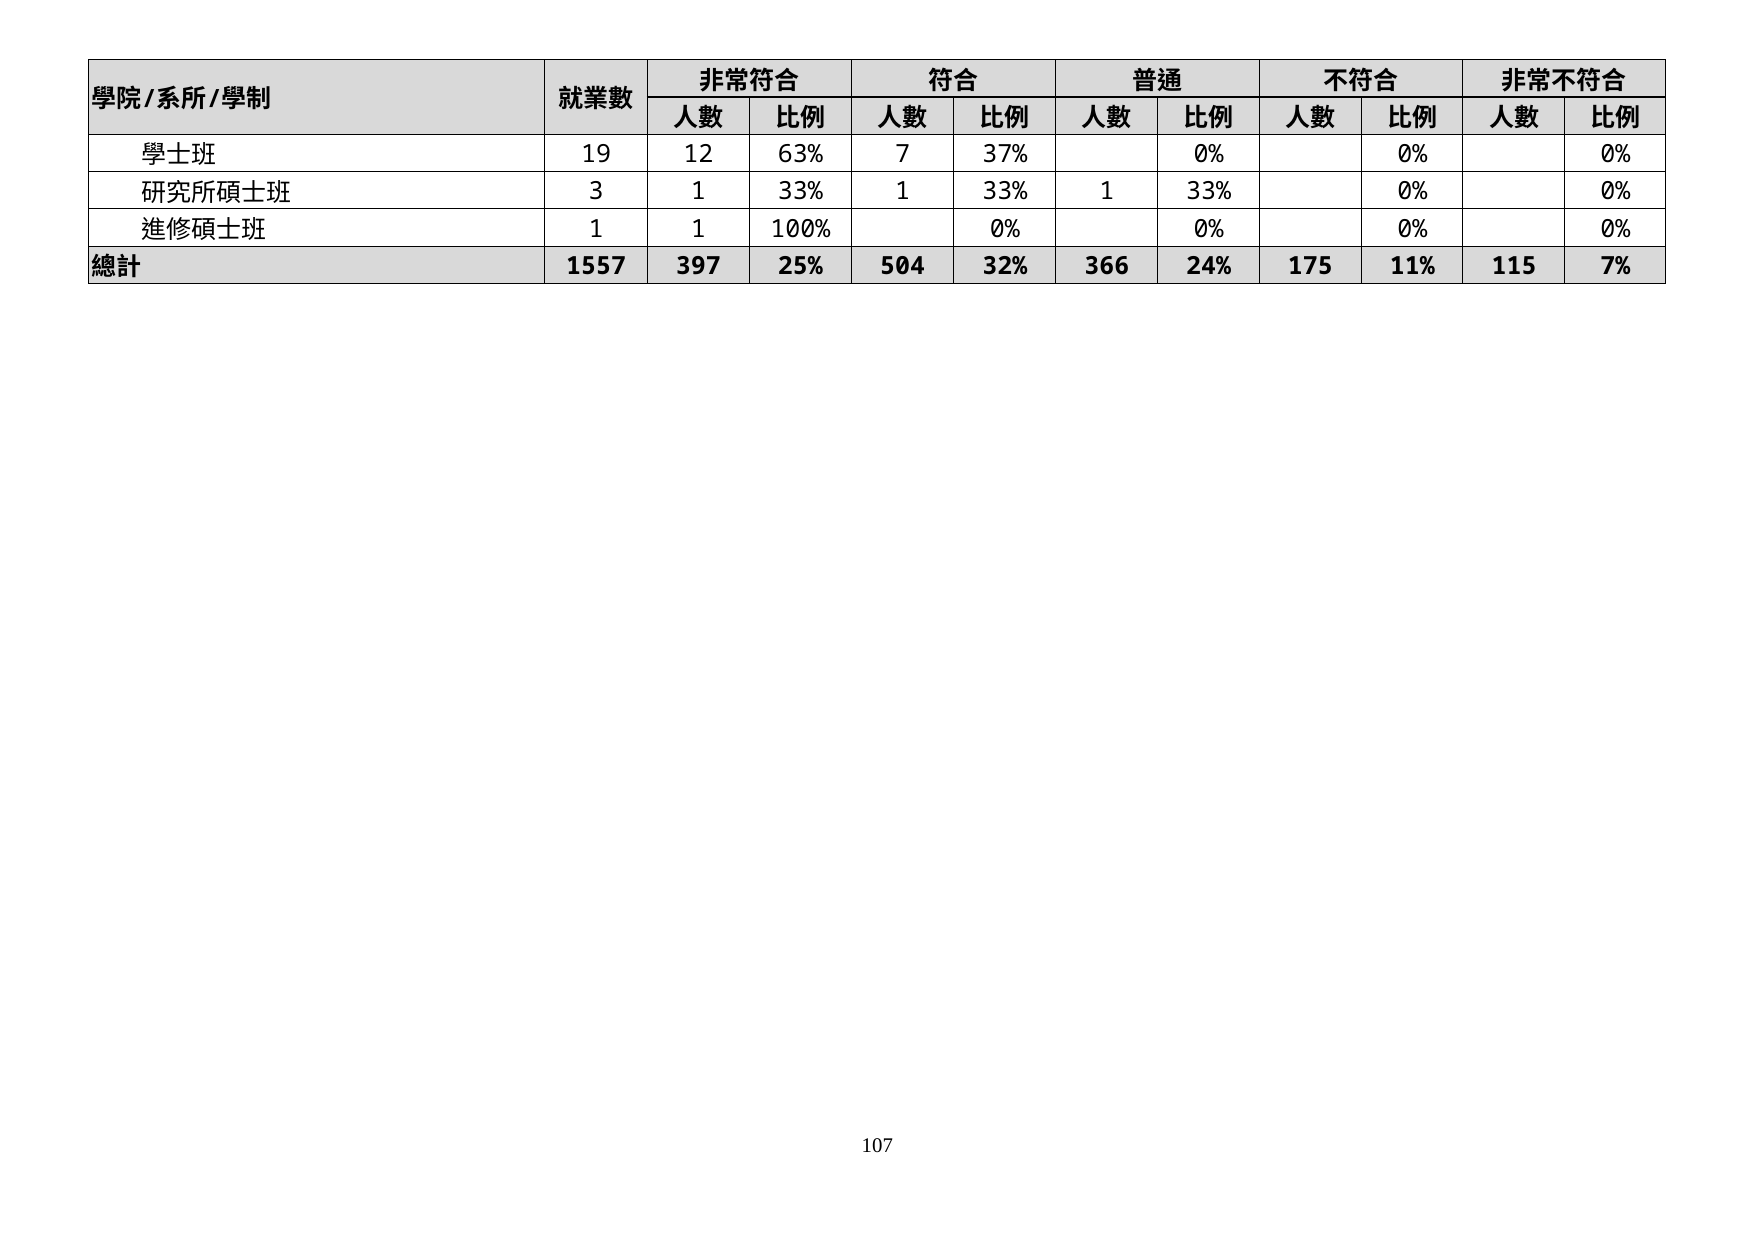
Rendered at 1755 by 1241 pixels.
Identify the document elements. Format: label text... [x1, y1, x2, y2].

table_cell 19 [545, 135, 647, 171]
table_cell 32% [954, 247, 1055, 283]
table_cell [1463, 135, 1564, 171]
table_cell 0% [1362, 209, 1462, 246]
table_cell 24% [1158, 247, 1259, 283]
table_cell 比例 [1158, 98, 1259, 134]
table_cell 比例 [954, 98, 1055, 134]
table_cell 7 [852, 135, 953, 171]
table_cell 研究所碩士班 [89, 172, 544, 208]
table_cell 397 [648, 247, 749, 283]
table_cell [1056, 135, 1157, 171]
table_header 就業數 [545, 60, 647, 134]
table_header 非常不符合 [1463, 60, 1665, 96]
table_cell 1 [1056, 172, 1157, 208]
table_cell [1260, 172, 1361, 208]
table_cell 0% [1158, 209, 1259, 246]
table_cell 7% [1565, 247, 1665, 283]
table_cell 63% [750, 135, 851, 171]
table_cell 1 [648, 172, 749, 208]
table_cell 比例 [750, 98, 851, 134]
table_cell 進修碩士班 [89, 209, 544, 246]
table_cell 比例 [1565, 98, 1665, 134]
table_header 學院/系所/學制 [89, 60, 544, 134]
table_cell [1463, 209, 1564, 246]
table_cell 37% [954, 135, 1055, 171]
table_cell 0% [1565, 209, 1665, 246]
table_cell 115 [1463, 247, 1564, 283]
table_header 普通 [1056, 60, 1259, 96]
table_cell 175 [1260, 247, 1361, 283]
table_cell 0% [1362, 172, 1462, 208]
table_cell 33% [750, 172, 851, 208]
table_cell 1 [545, 209, 647, 246]
table_header 非常符合 [648, 60, 851, 96]
table_cell 1 [852, 172, 953, 208]
table_cell 11% [1362, 247, 1462, 283]
table_cell 12 [648, 135, 749, 171]
table_cell 0% [1565, 172, 1665, 208]
table_cell 3 [545, 172, 647, 208]
table_cell 比例 [1362, 98, 1462, 134]
table_cell 0% [954, 209, 1055, 246]
table_cell [1463, 172, 1564, 208]
table_cell 人數 [1056, 98, 1157, 134]
table_cell 25% [750, 247, 851, 283]
table_cell 學士班 [89, 135, 544, 171]
table_cell 504 [852, 247, 953, 283]
table_cell 366 [1056, 247, 1157, 283]
table_cell [1056, 209, 1157, 246]
table_cell 1 [648, 209, 749, 246]
table_cell [1260, 209, 1361, 246]
table_cell 人數 [852, 98, 953, 134]
table_cell 人數 [1260, 98, 1361, 134]
table_cell 人數 [648, 98, 749, 134]
table_header 不符合 [1260, 60, 1462, 96]
table_cell 0% [1158, 135, 1259, 171]
table_cell [1260, 135, 1361, 171]
table_cell [852, 209, 953, 246]
table_cell 33% [1158, 172, 1259, 208]
table_cell 0% [1362, 135, 1462, 171]
table_cell 總計 [89, 247, 544, 283]
table_header 符合 [852, 60, 1055, 96]
table_cell 人數 [1463, 98, 1564, 134]
table_cell 33% [954, 172, 1055, 208]
table_cell 100% [750, 209, 851, 246]
table_cell 0% [1565, 135, 1665, 171]
table_cell 1557 [545, 247, 647, 283]
